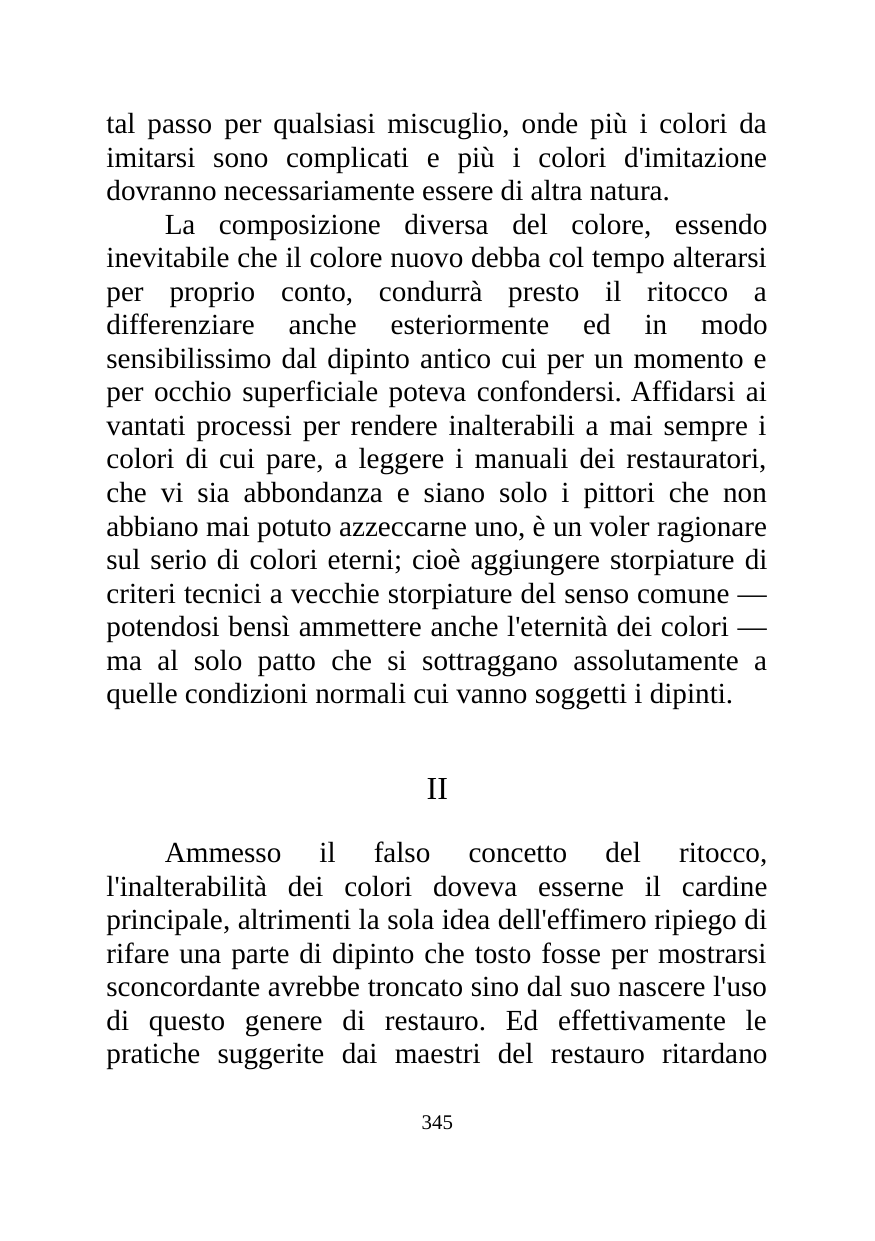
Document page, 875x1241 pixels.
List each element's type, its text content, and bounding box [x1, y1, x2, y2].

subtitle II [106, 769, 768, 806]
text tal passo per qualsiasi miscuglio, onde più i colori da imitarsi sono complicati e più i colori d'imitazione dovranno necessariamente essere di altra natura. [106, 106, 768, 207]
text La composizione diversa del colore, essendo inevitabile che il colore nuovo debba col tempo alterarsi per proprio conto, condurrà presto il ritocco a differenziare anche esteriormente ed in modo sensibilissimo dal dipinto antico cui per un momento e per occhio superficiale poteva confondersi. Affidarsi ai vantati processi per rendere inalterabili a mai sempre i colori di cui pare, a leggere i manuali dei restauratori, che vi sia abbondanza e siano solo i pittori che non abbiano mai potuto azzeccarne uno, è un voler ragionare sul serio di colori eterni; cioè aggiungere storpiature di criteri tecnici a vecchie storpiature del senso comune — potendosi bensì ammettere anche l'eternità dei colori — ma al solo patto che si sottraggano assolutamente a quelle condizioni normali cui vanno soggetti i dipinti. [106, 207, 768, 710]
text Ammesso il falso concetto del ritocco, l'inalterabilità dei colori doveva esserne il cardine principale, altrimenti la sola idea dell'effimero ripiego di rifare una parte di dipinto che tosto fosse per mostrarsi sconcordante avrebbe troncato sino dal suo nascere l'uso di questo genere di restauro. Ed effettivamente le pratiche suggerite dai maestri del restauro ritardano [106, 835, 768, 1070]
